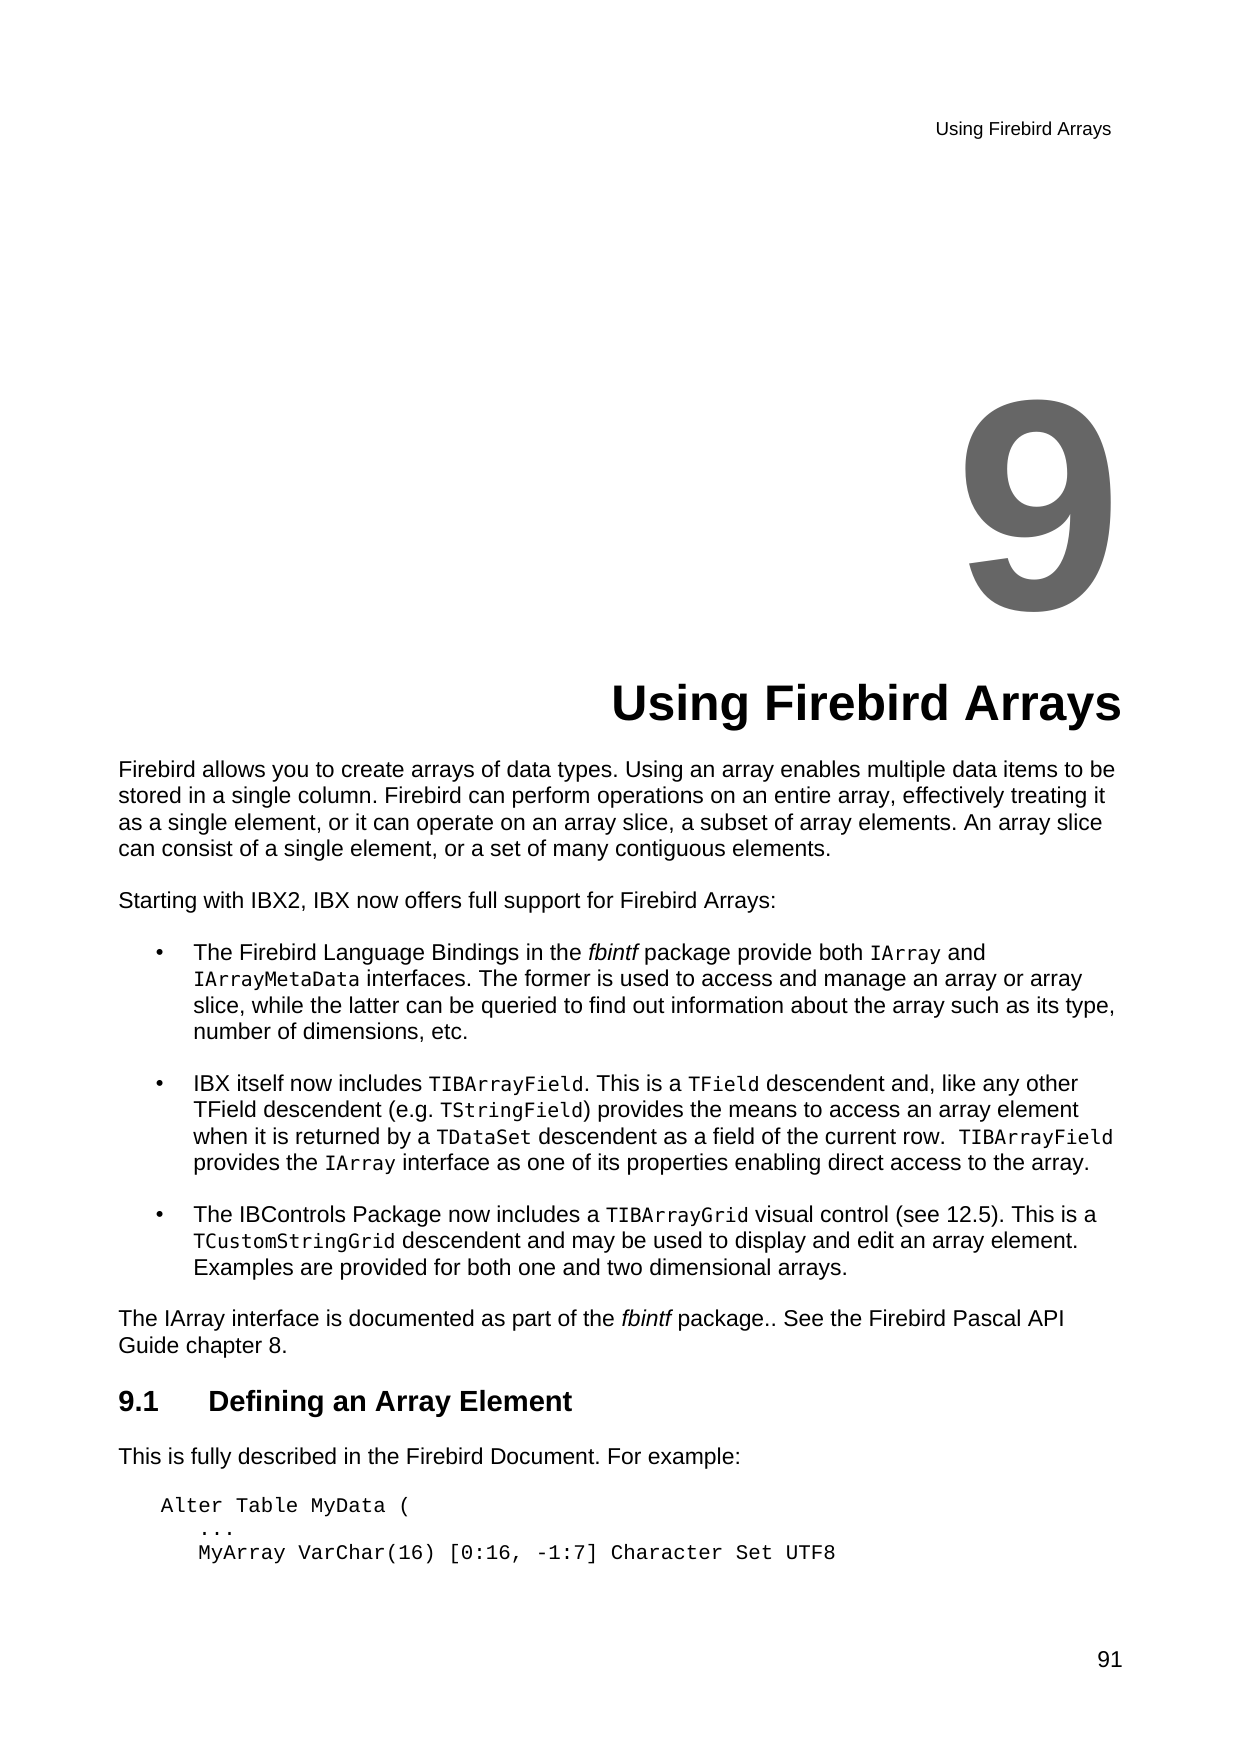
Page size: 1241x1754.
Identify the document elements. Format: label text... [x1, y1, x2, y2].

text Alter Table MyData ( [148, 1494, 1122, 1518]
subtitle Defining an Array Element [118, 1384, 1122, 1417]
text MyArray VarChar(16) [0:16, -1:7] Character Set UTF8 [148, 1542, 1122, 1566]
text The IArray interface is documented as part of the fbintf package.. See the Firebird Pascal API Guide chapter 8. [118, 1305, 1122, 1358]
text Starting with IBX2, IBX now offers full support for Firebird Arrays: [118, 887, 1122, 913]
list IBX itself now includes TIBArrayField. This is a TField descendent and, like any other TField descendent (e.g. TStringField) provides the means to access an array element when it is returned by a TDataSet descendent as a field of the current row. TIBArrayField provides the IArray interface as one of its properties enabling direct access to the array. [156, 1070, 1122, 1175]
text ... [148, 1518, 1122, 1542]
list The IBControls Package now includes a TIBArrayGrid visual control (see 12.5). This is a TCustomStringGrid descendent and may be used to display and edit an array element. Examples are provided for both one and two dimensional arrays. [156, 1201, 1122, 1280]
list The Firebird Language Bindings in the fbintf package provide both IArray and IArrayMetaData interfaces. The former is used to access and manage an array or array slice, while the latter can be queried to find out information about the array such as its type, number of dimensions, etc. [156, 939, 1122, 1044]
text Firebird allows you to create arrays of data types. Using an array enables multiple data items to be stored in a single column. Firebird can perform operations on an entire array, effectively treating it as a single element, or it can operate on an array slice, a subset of array elements. An array slice can consist of a single element, or a set of many contiguous elements. [118, 756, 1122, 862]
subtitle Using Firebird Arrays [81, 328, 1122, 731]
text This is fully described in the Firebird Document. For example: [118, 1443, 1122, 1469]
